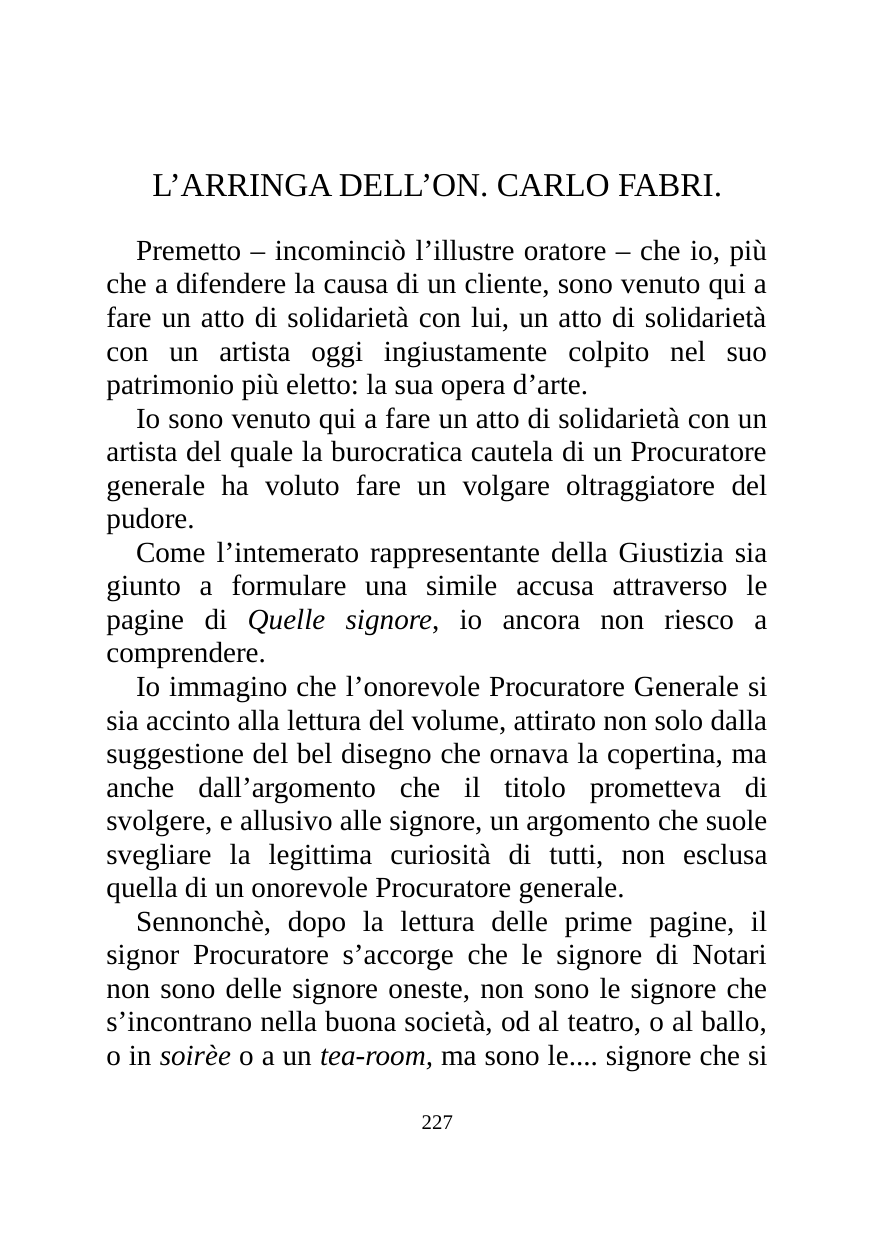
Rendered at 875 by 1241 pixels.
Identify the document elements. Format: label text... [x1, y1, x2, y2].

text Io sono venuto qui a fare un atto di solidarietà con un artista del quale la burocratica cautela di un Procuratore generale ha voluto fare un volgare oltraggiatore del pudore. [106, 401, 768, 535]
text Io immagino che l’onorevole Procuratore Generale si sia accinto alla lettura del volume, attirato non solo dalla suggestione del bel disegno che ornava la copertina, ma anche dall’argomento che il titolo prometteva di svolgere, e allusivo alle signore, un argomento che suole svegliare la legittima curiosità di tutti, non esclusa quella di un onorevole Procuratore generale. [106, 669, 768, 904]
text Sennonchè, dopo la lettura delle prime pagine, il signor Procuratore s’accorge che le signore di Notari non sono delle signore oneste, non sono le signore che s’incontrano nella buona società, od al teatro, o al ballo, o in soirèe o a un tea-room, ma sono le.... signore che si [106, 904, 768, 1072]
text Come l’intemerato rappresentante della Giustizia sia giunto a formulare una simile accusa attraverso le pagine di Quelle signore, io ancora non riesco a comprendere. [106, 535, 768, 669]
text Premetto – incominciò l’illustre oratore – che io, più che a difendere la causa di un cliente, sono venuto qui a fare un atto di solidarietà con lui, un atto di solidarietà con un artista oggi ingiustamente colpito nel suo patrimonio più eletto: la sua opera d’arte. [106, 233, 768, 401]
subtitle L’ARRINGA DELL’ON. CARLO FABRI. [106, 165, 768, 204]
